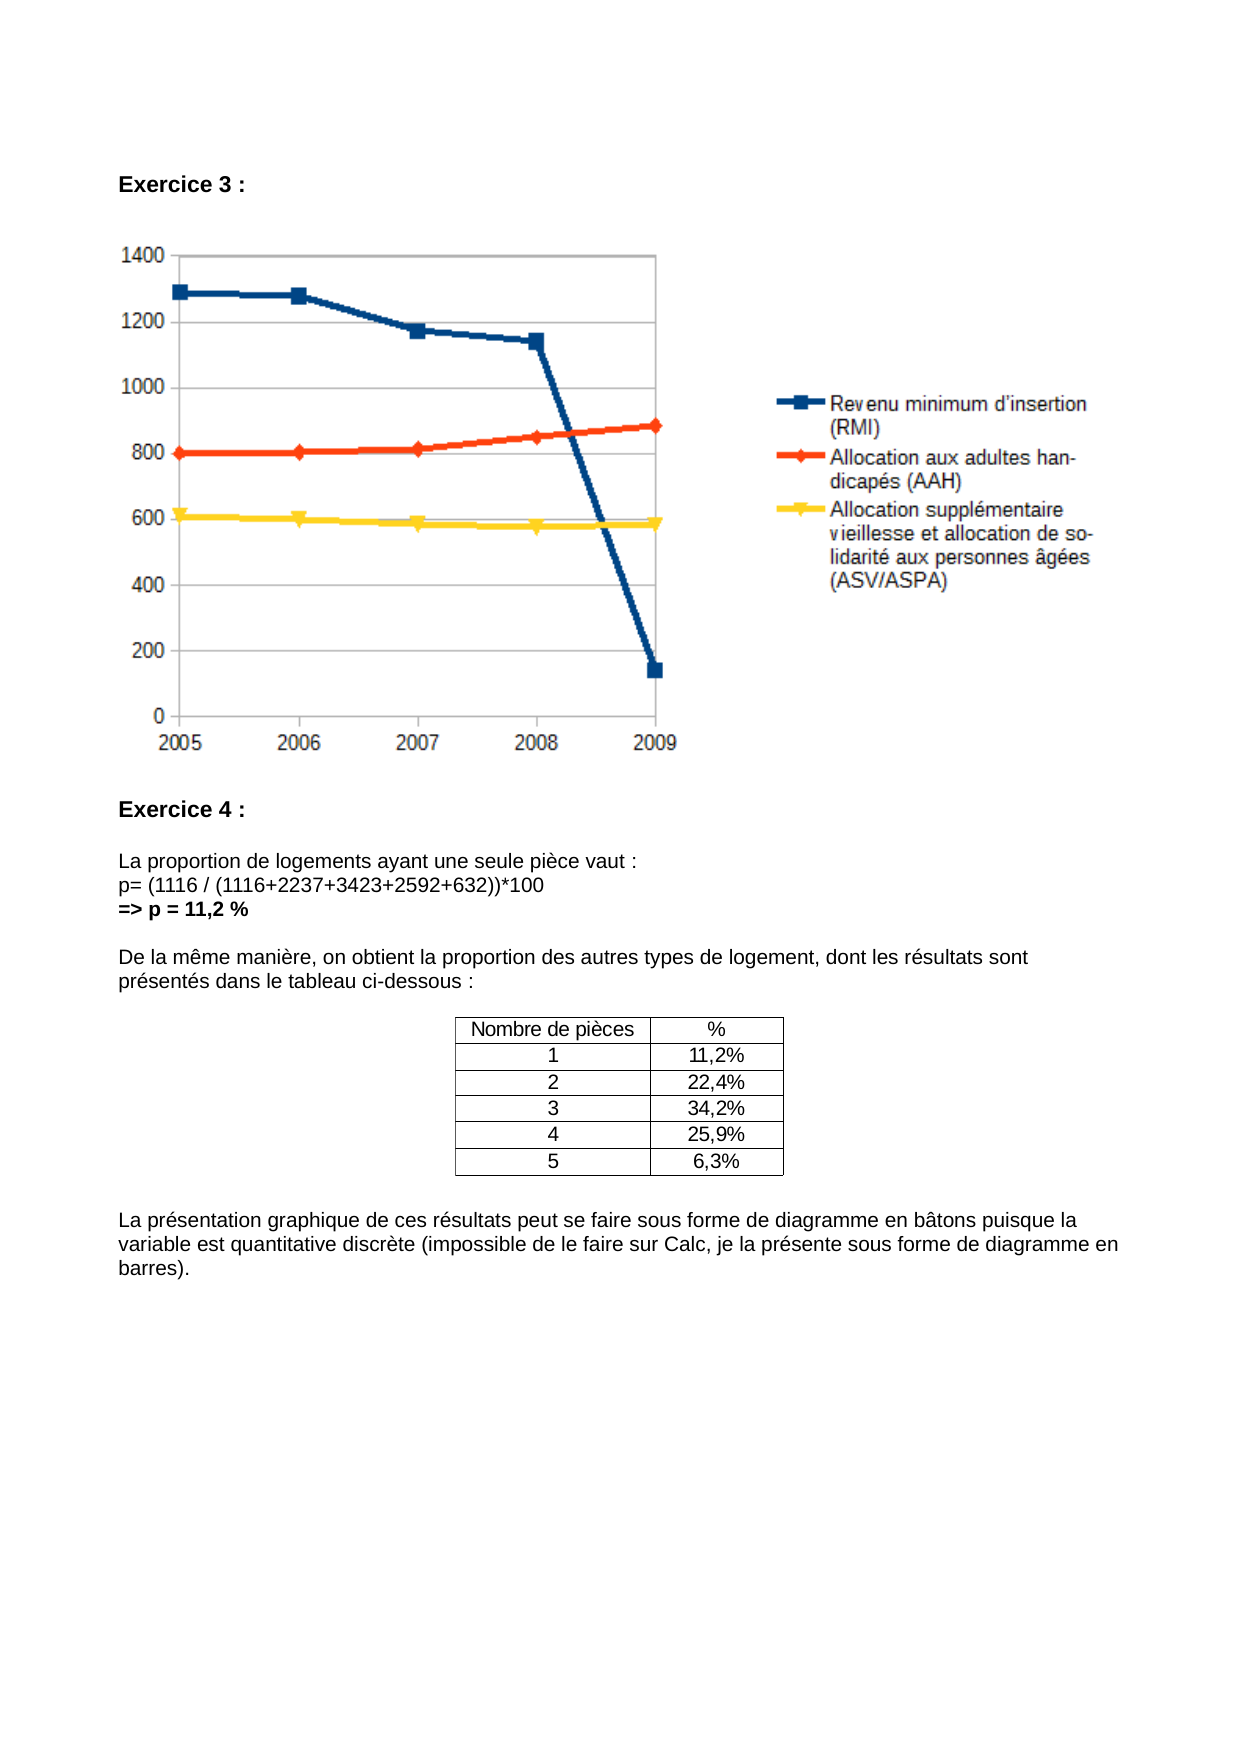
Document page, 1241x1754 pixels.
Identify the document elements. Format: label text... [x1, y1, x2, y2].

picture [766, 386, 1106, 599]
text Exercice 3 : [118, 171, 1122, 197]
text => p = 11,2 % [118, 897, 1122, 921]
picture [121, 244, 688, 755]
text De la même manière, on obtient la proportion des autres types de logement, dont les résultats sont présentés dans le tableau ci-dessous : [118, 945, 1122, 993]
text La présentation graphique de ces résultats peut se faire sous forme de diagramme en bâtons puisque la variable est quantitative discrète (impossible de le faire sur Calc, je la présente sous forme de diagramme en barres). [118, 1208, 1122, 1280]
text p= (1116 / (1116+2237+3423+2592+632))*100 [118, 873, 1122, 897]
text Exercice 4 : [118, 796, 1122, 822]
text La proportion de logements ayant une seule pièce vaut : [118, 849, 1122, 873]
